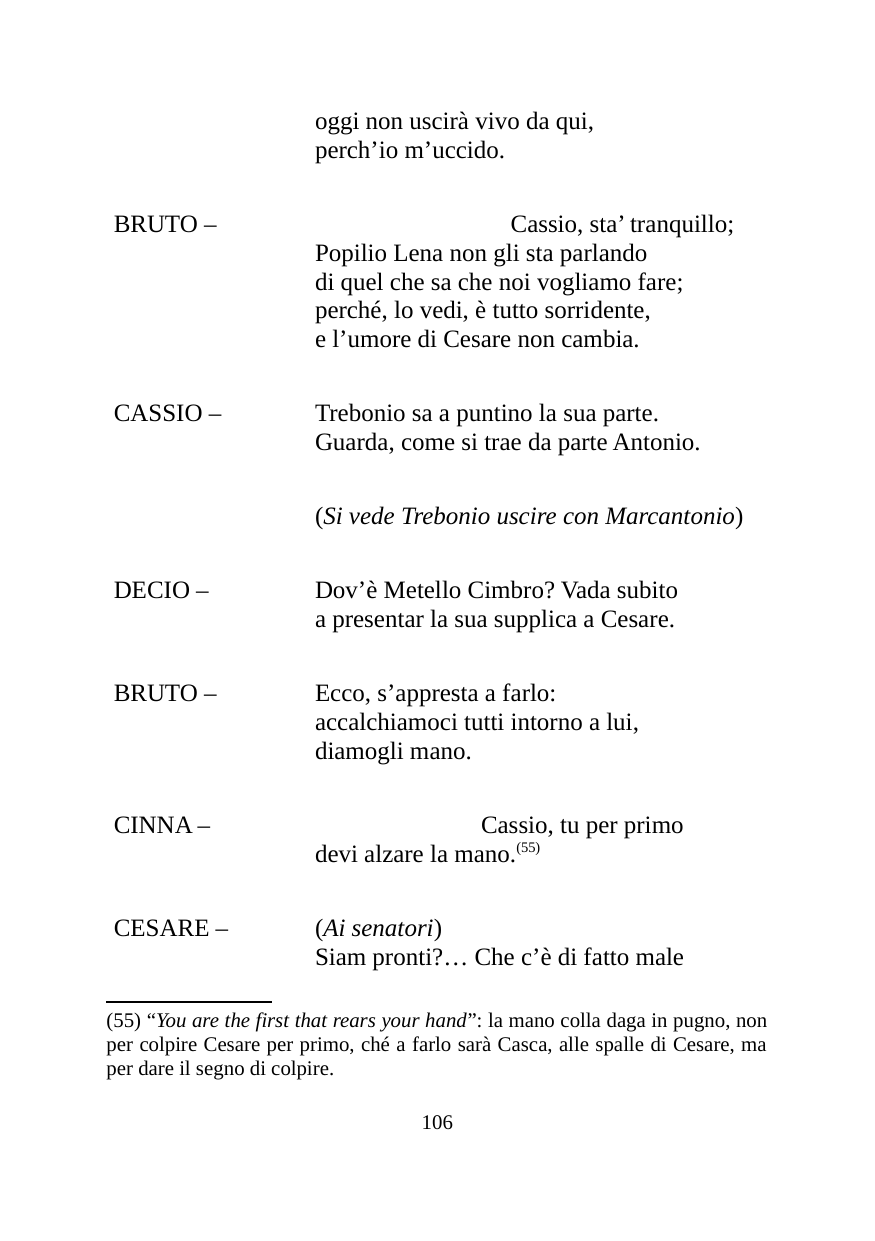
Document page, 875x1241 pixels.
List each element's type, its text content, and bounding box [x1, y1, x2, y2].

table_cell Ecco, s’appresta a farlo: accalchiamoci tutti intorno a lui, diamogli mano. [308, 678, 768, 810]
table_cell BRUTO – [106, 209, 307, 398]
table_cell (Ai senatori) Siam pronti?… Che c’è di fatto male [308, 913, 768, 970]
table_cell CASSIO – [106, 398, 307, 501]
table_cell Cassio, tu per primo devi alzare la mano. [308, 810, 768, 913]
table_cell [106, 501, 307, 575]
table_cell Cassio, sta’ tranquillo; Popilio Lena non gli sta parlando di quel che sa che noi vogliamo fare; perché, lo vedi, è tutto sorridente, e l’umore di Cesare non cambia. [308, 209, 768, 398]
table_cell [106, 106, 307, 209]
table_cell CESARE – [106, 913, 307, 970]
table_cell Dov’è Metello Cimbro? Vada subito a presentar la sua supplica a Cesare. [308, 575, 768, 678]
table_cell DECIO – [106, 575, 307, 678]
table_cell CINNA – [106, 810, 307, 913]
table_cell Trebonio sa a puntino la sua parte. Guarda, come si trae da parte Antonio. [308, 398, 768, 501]
table_cell oggi non uscirà vivo da qui, perch’io m’uccido. [308, 106, 768, 209]
table_cell BRUTO – [106, 678, 307, 810]
table_cell (Si vede Trebonio uscire con Marcantonio) [308, 501, 768, 575]
